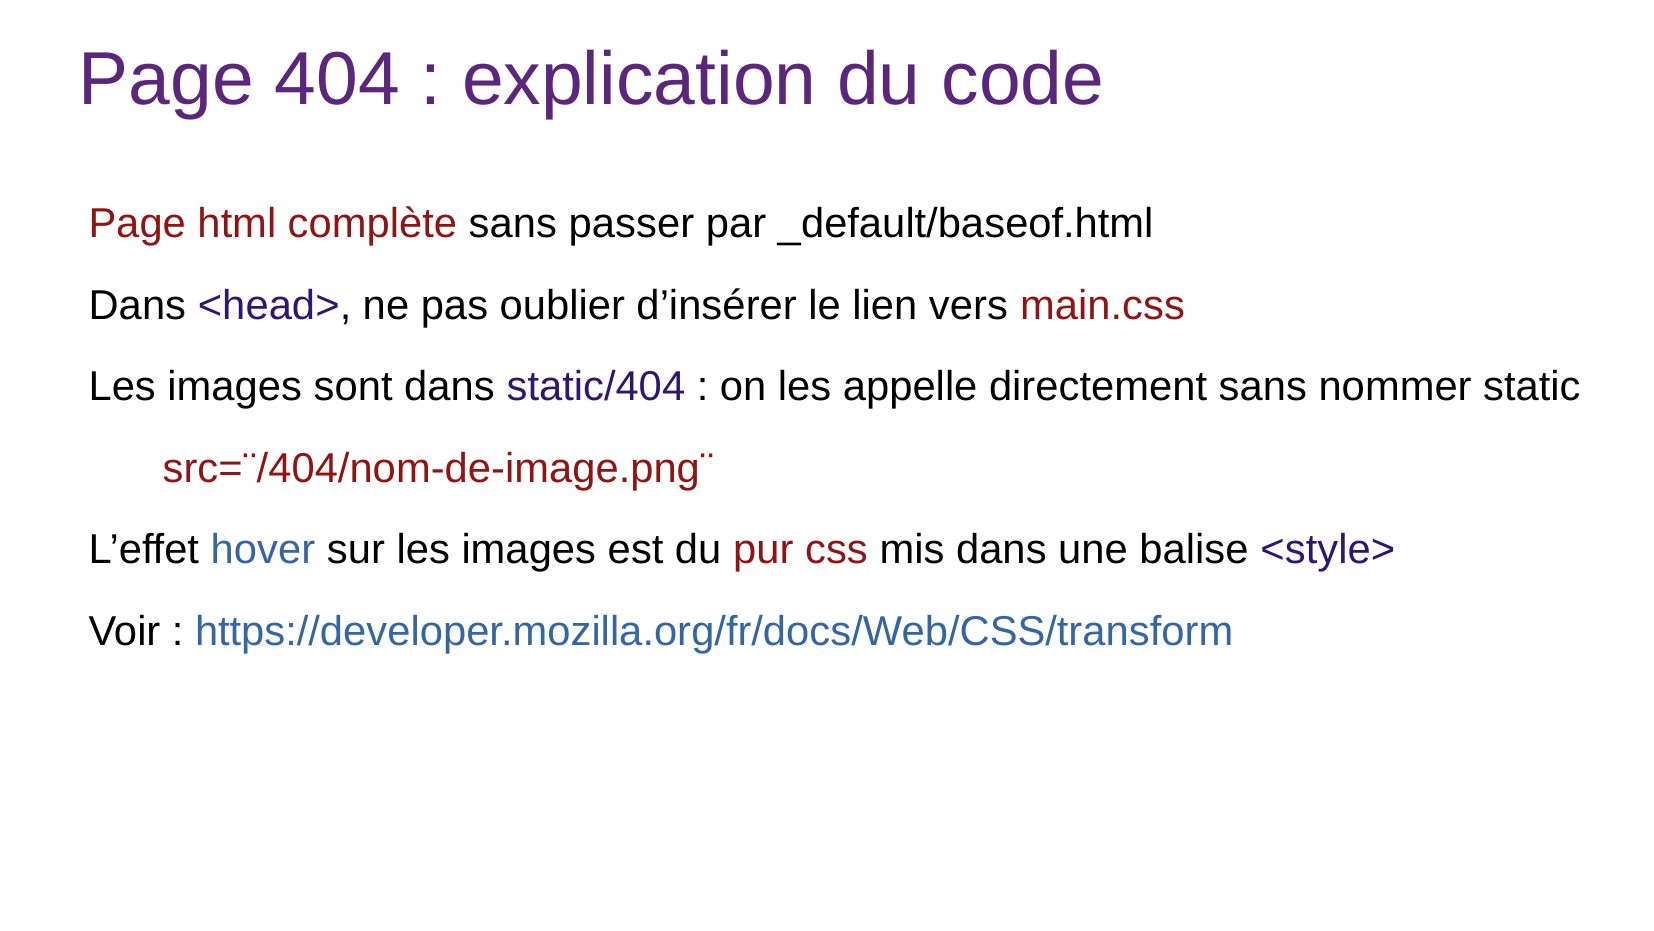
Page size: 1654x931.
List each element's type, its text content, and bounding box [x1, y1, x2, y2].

title Page 404 : explication du code [78, 36, 1556, 148]
text_box Page html complète sans passer par _default/baseof.html Dans <head>, ne pas oublier d’insérer le lien vers main.css Les images sont dans static/404 : on les appelle directement sans nommer static src=¨/404/nom-de-image.png¨ L’effet hover sur les images est du pur css mis dans une balise <style> Voir : https://developer.mozilla.org/fr/docs/Web/CSS/transform [88, 176, 1605, 739]
